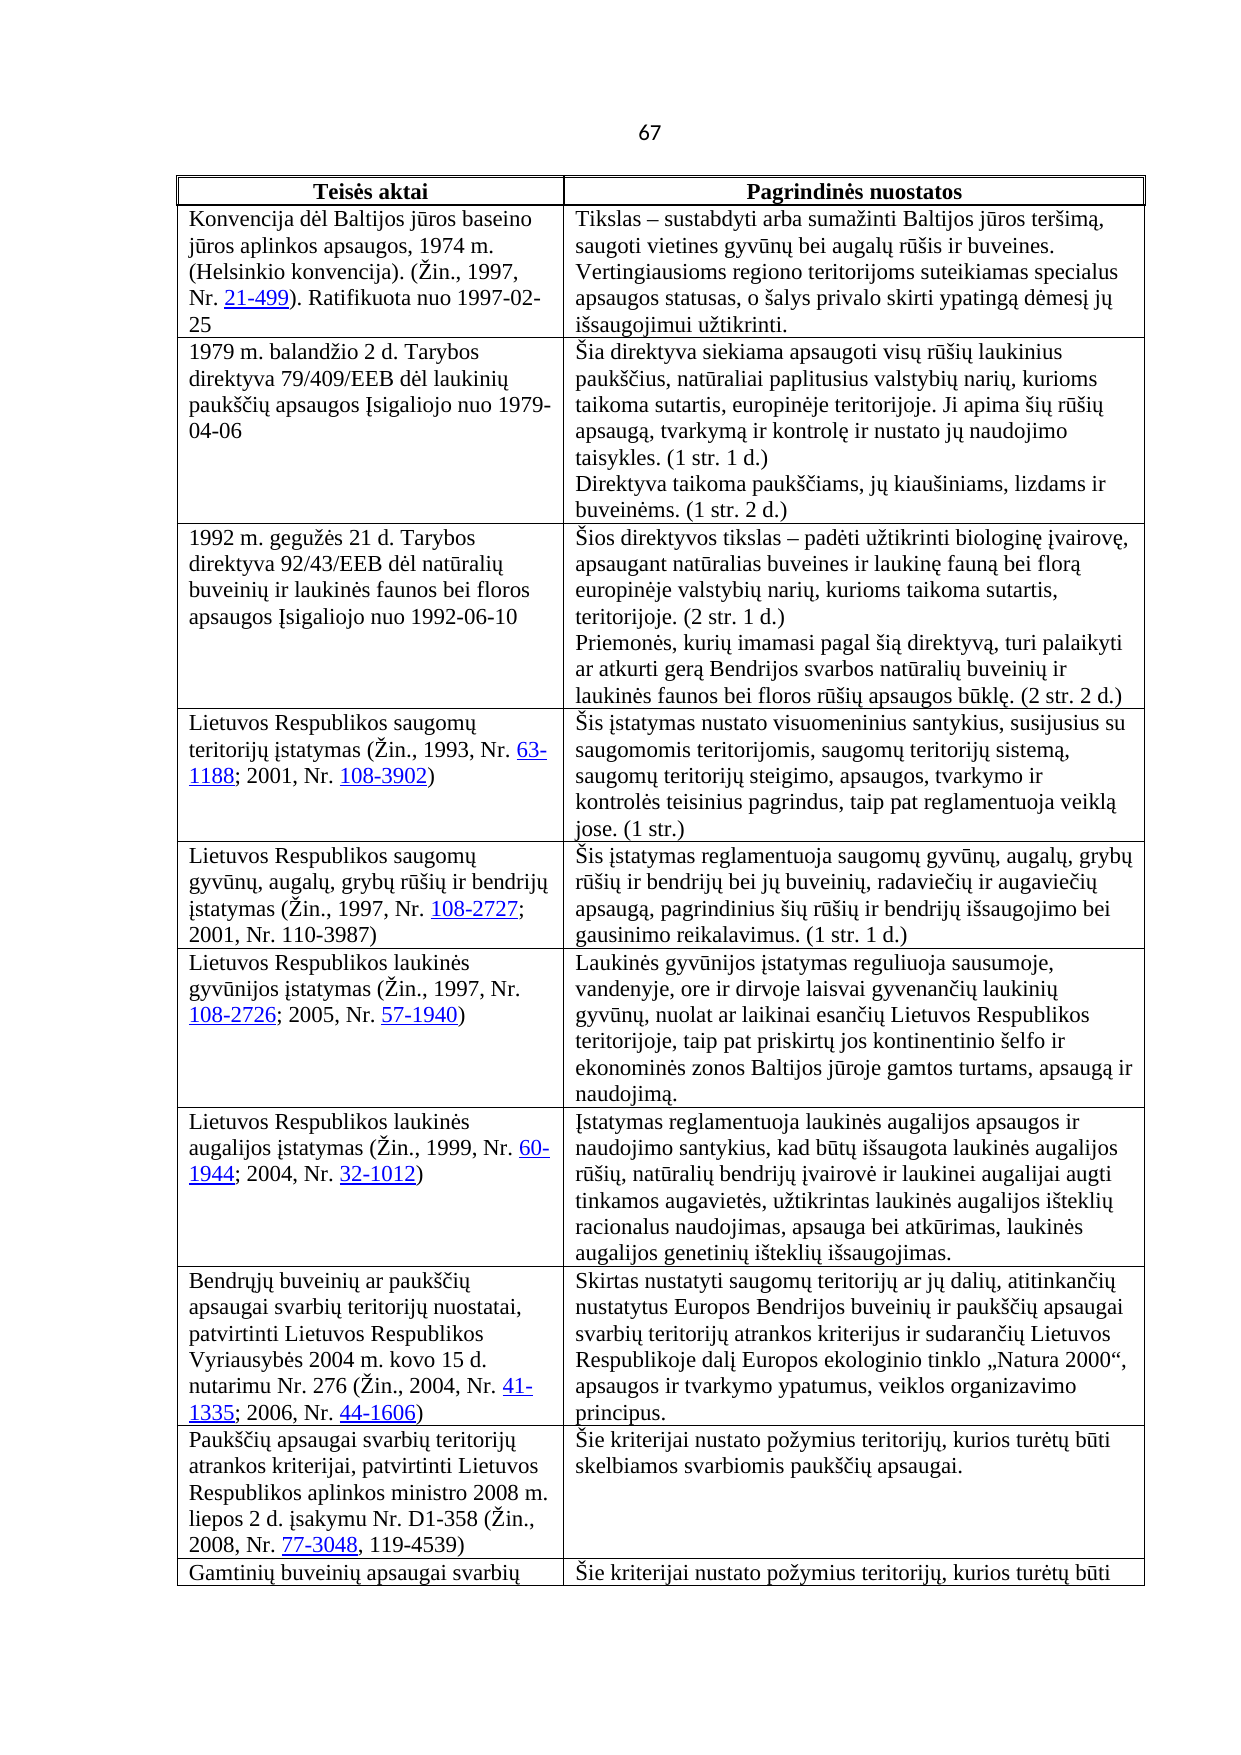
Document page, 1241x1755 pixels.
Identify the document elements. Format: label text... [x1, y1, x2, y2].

table_cell Skirtas nustatyti saugomų teritorijų ar jų dalių, atitinkančių nustatytus Europos Bendrijos buveinių ir paukščių apsaugai svarbių teritorijų atrankos kriterijus ir sudarančių Lietuvos Respublikoje dalį Europos ekologinio tinklo „Natura 2000“, apsaugos ir tvarkymo ypatumus, veiklos organizavimo principus. [564, 1267, 1144, 1425]
table_cell Bendrųjų buveinių ar paukščių apsaugai svarbių teritorijų nuostatai, patvirtinti Lietuvos Respublikos Vyriausybės 2004 m. kovo 15 d. nutarimu Nr. 276 (Žin., 2004, Nr. 41-1335; 2006, Nr. 44-1606) [178, 1267, 563, 1425]
table_cell Gamtinių buveinių apsaugai svarbių [178, 1559, 563, 1585]
table_cell Lietuvos Respublikos laukinės augalijos įstatymas (Žin., 1999, Nr. 60-1944; 2004, Nr. 32-1012) [178, 1108, 563, 1266]
table_cell Konvencija dėl Baltijos jūros baseino jūros aplinkos apsaugos, 1974 m. (Helsinkio konvencija). (Žin., 1997, Nr. 21-499). Ratifikuota nuo 1997-02-25 [178, 206, 563, 337]
table_cell Lietuvos Respublikos saugomų gyvūnų, augalų, grybų rūšių ir bendrijų įstatymas (Žin., 1997, Nr. 108-2727; 2001, Nr. 110-3987) [178, 842, 563, 947]
table_cell Lietuvos Respublikos saugomų teritorijų įstatymas (Žin., 1993, Nr. 63-1188; 2001, Nr. 108-3902) [178, 709, 563, 841]
table_cell Šia direktyva siekiama apsaugoti visų rūšių laukinius paukščius, natūraliai paplitusius valstybių narių, kurioms taikoma sutartis, europinėje teritorijoje. Ji apima šių rūšių apsaugą, tvarkymą ir kontrolę ir nustato jų naudojimo taisykles. (1 str. 1 d.) Direktyva taikoma paukščiams, jų kiaušiniams, lizdams ir buveinėms. (1 str. 2 d.) [564, 338, 1144, 523]
table_header Pagrindinės nuostatos [565, 178, 1143, 204]
table_cell 1992 m. gegužės 21 d. Tarybos direktyva 92/43/EEB dėl natūralių buveinių ir laukinės faunos bei floros apsaugos Įsigaliojo nuo 1992-06-10 [178, 524, 563, 708]
table_cell 1979 m. balandžio 2 d. Tarybos direktyva 79/409/EEB dėl laukinių paukščių apsaugos Įsigaliojo nuo 1979-04-06 [178, 338, 563, 523]
table_cell Tikslas – sustabdyti arba sumažinti Baltijos jūros teršimą, saugoti vietines gyvūnų bei augalų rūšis ir buveines. Vertingiausioms regiono teritorijoms suteikiamas specialus apsaugos statusas, o šalys privalo skirti ypatingą dėmesį jų išsaugojimui užtikrinti. [564, 206, 1144, 337]
table_cell Šios direktyvos tikslas – padėti užtikrinti biologinę įvairovę, apsaugant natūralias buveines ir laukinę fauną bei florą europinėje valstybių narių, kurioms taikoma sutartis, teritorijoje. (2 str. 1 d.) Priemonės, kurių imamasi pagal šią direktyvą, turi palaikyti ar atkurti gerą Bendrijos svarbos natūralių buveinių ir laukinės faunos bei floros rūšių apsaugos būklę. (2 str. 2 d.) [564, 524, 1144, 708]
table_cell Šie kriterijai nustato požymius teritorijų, kurios turėtų būti skelbiamos svarbiomis paukščių apsaugai. [564, 1426, 1144, 1558]
table_cell Šis įstatymas reglamentuoja saugomų gyvūnų, augalų, grybų rūšių ir bendrijų bei jų buveinių, radaviečių ir augaviečių apsaugą, pagrindinius šių rūšių ir bendrijų išsaugojimo bei gausinimo reikalavimus. (1 str. 1 d.) [564, 842, 1144, 947]
table_cell Šis įstatymas nustato visuomeninius santykius, susijusius su saugomomis teritorijomis, saugomų teritorijų sistemą, saugomų teritorijų steigimo, apsaugos, tvarkymo ir kontrolės teisinius pagrindus, taip pat reglamentuoja veiklą jose. (1 str.) [564, 709, 1144, 841]
table_cell Laukinės gyvūnijos įstatymas reguliuoja sausumoje, vandenyje, ore ir dirvoje laisvai gyvenančių laukinių gyvūnų, nuolat ar laikinai esančių Lietuvos Respublikos teritorijoje, taip pat priskirtų jos kontinentinio šelfo ir ekonominės zonos Baltijos jūroje gamtos turtams, apsaugą ir naudojimą. [564, 949, 1144, 1107]
table_cell Paukščių apsaugai svarbių teritorijų atrankos kriterijai, patvirtinti Lietuvos Respublikos aplinkos ministro 2008 m. liepos 2 d. įsakymu Nr. D1-358 (Žin., 2008, Nr. 77-3048, 119-4539) [178, 1426, 563, 1558]
table_cell Lietuvos Respublikos laukinės gyvūnijos įstatymas (Žin., 1997, Nr. 108-2726; 2005, Nr. 57-1940) [178, 949, 563, 1107]
table_cell Įstatymas reglamentuoja laukinės augalijos apsaugos ir naudojimo santykius, kad būtų išsaugota laukinės augalijos rūšių, natūralių bendrijų įvairovė ir laukinei augalijai augti tinkamos augavietės, užtikrintas laukinės augalijos išteklių racionalus naudojimas, apsauga bei atkūrimas, laukinės augalijos genetinių išteklių išsaugojimas. [564, 1108, 1144, 1266]
table_cell Šie kriterijai nustato požymius teritorijų, kurios turėtų būti [564, 1559, 1144, 1585]
table_header Teisės aktai [179, 178, 563, 204]
